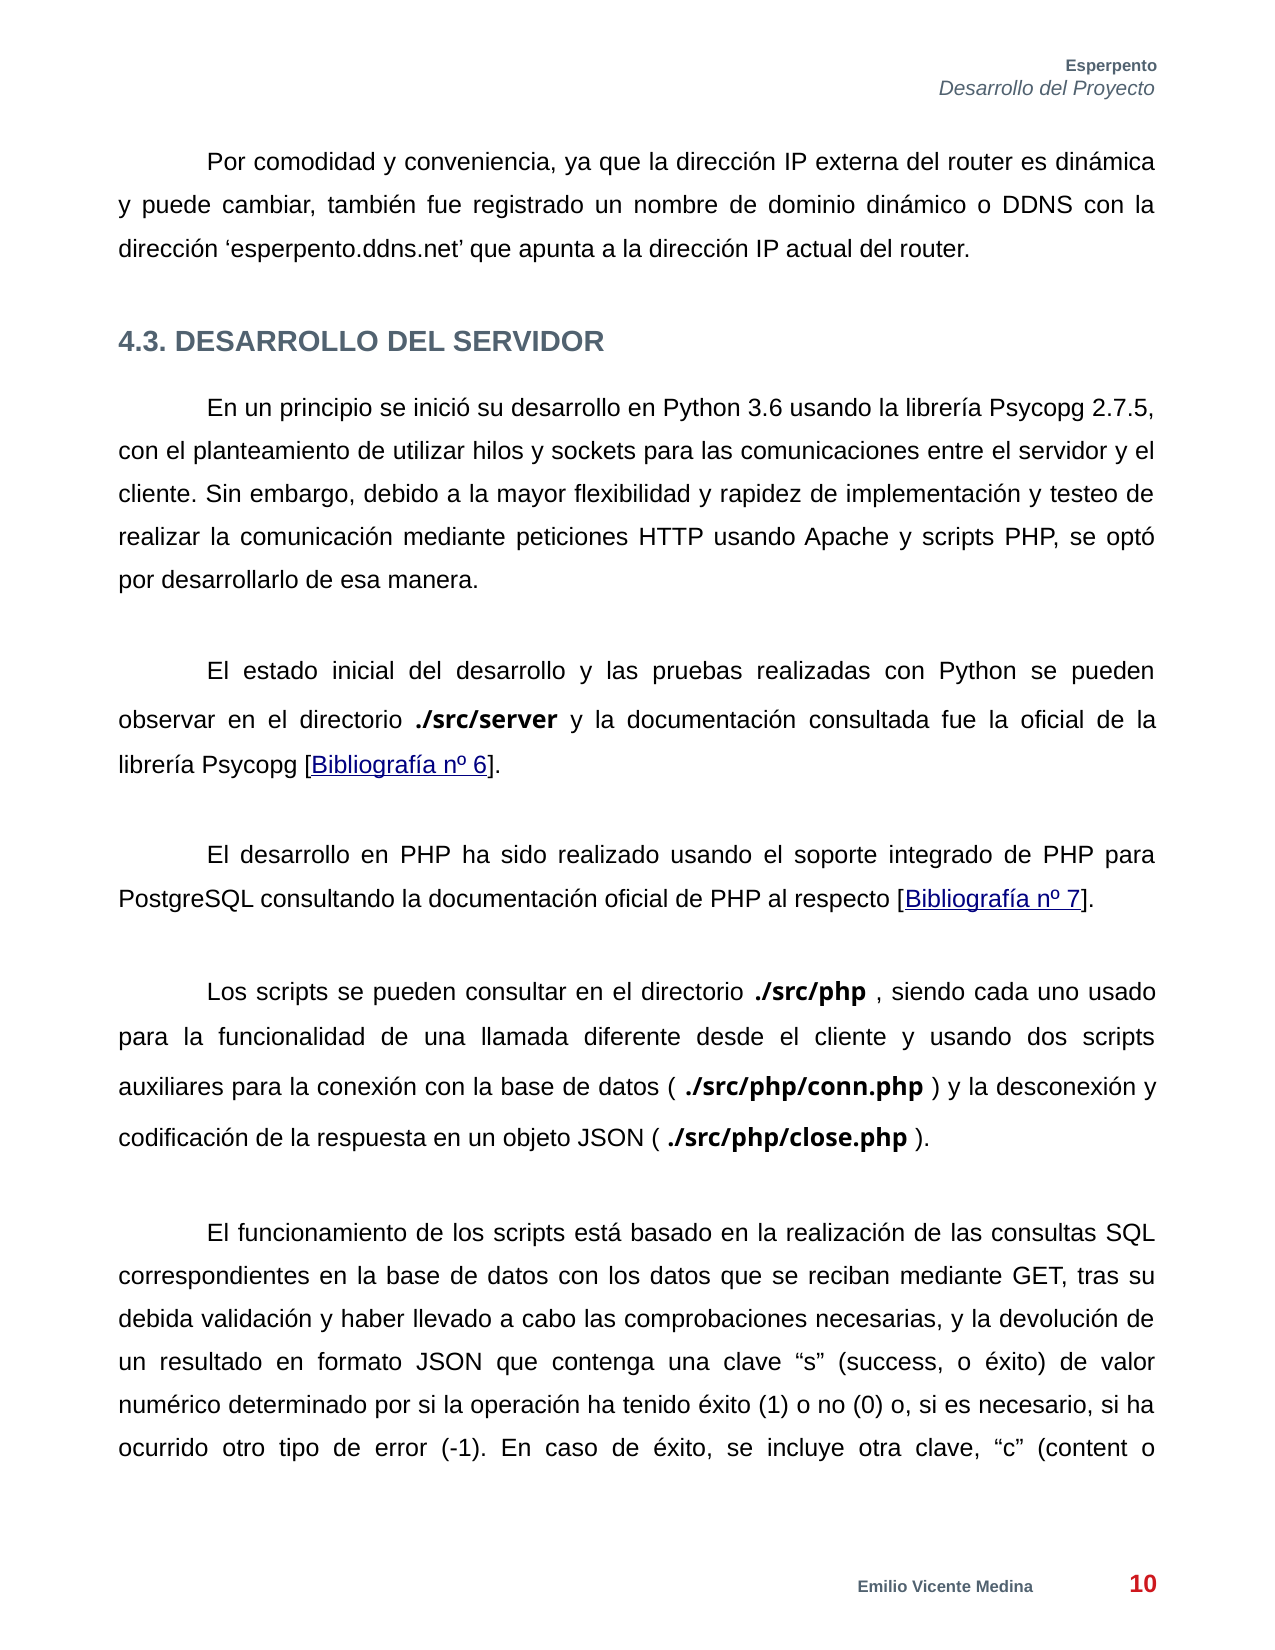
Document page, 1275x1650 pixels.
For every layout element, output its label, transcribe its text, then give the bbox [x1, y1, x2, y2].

text En un principio se inició su desarrollo en Python 3.6 usando la librería Psycopg 2.7.5, con el planteamiento de utilizar hilos y sockets para las comunicaciones entre el servidor y el cliente. Sin embargo, debido a la mayor flexibilidad y rapidez de implementación y testeo de realizar la comunicación mediante peticiones HTTP usando Apache y scripts PHP, se optó por desarrollarlo de esa manera. [118, 393, 1157, 594]
text Por comodidad y conveniencia, ya que la dirección IP externa del router es dinámica y puede cambiar, también fue registrado un nombre de dominio dinámico o DDNS con la dirección ‘esperpento.ddns.net’ que apunta a la dirección IP actual del router. [118, 147, 1157, 262]
text El desarrollo en PHP ha sido realizado usando el soporte integrado de PHP para PostgreSQL consultando la documentación oficial de PHP al respecto [Bibliografía nº 7]. [118, 840, 1157, 912]
text El estado inicial del desarrollo y las pruebas realizadas con Python se pueden observar en el directorio ./src/server y la documentación consultada fue la oficial de la librería Psycopg [Bibliografía nº 6]. [118, 656, 1157, 779]
text Los scripts se pueden consultar en el directorio ./src/php , siendo cada uno usado para la funcionalidad de una llamada diferente desde el cliente y usando dos scripts auxiliares para la conexión con la base de datos ( ./src/php/conn.php ) y la desconexión y codificación de la respuesta en un objeto JSON ( ./src/php/close.php ). [118, 974, 1157, 1153]
text El funcionamiento de los scripts está basado en la realización de las consultas SQL correspondientes en la base de datos con los datos que se reciban mediante GET, tras su debida validación y haber llevado a cabo las comprobaciones necesarias, y la devolución de un resultado en formato JSON que contenga una clave “s” (success, o éxito) de valor numérico determinado por si la operación ha tenido éxito (1) o no (0) o, si es necesario, si ha ocurrido otro tipo de error (-1). En caso de éxito, se incluye otra clave, “c” (content o [118, 1217, 1157, 1462]
subtitle 4.3. desarrollo del servidor [118, 324, 1157, 357]
text Esperpento [118, 56, 1157, 75]
text Desarrollo del Proyecto [118, 75, 1157, 99]
